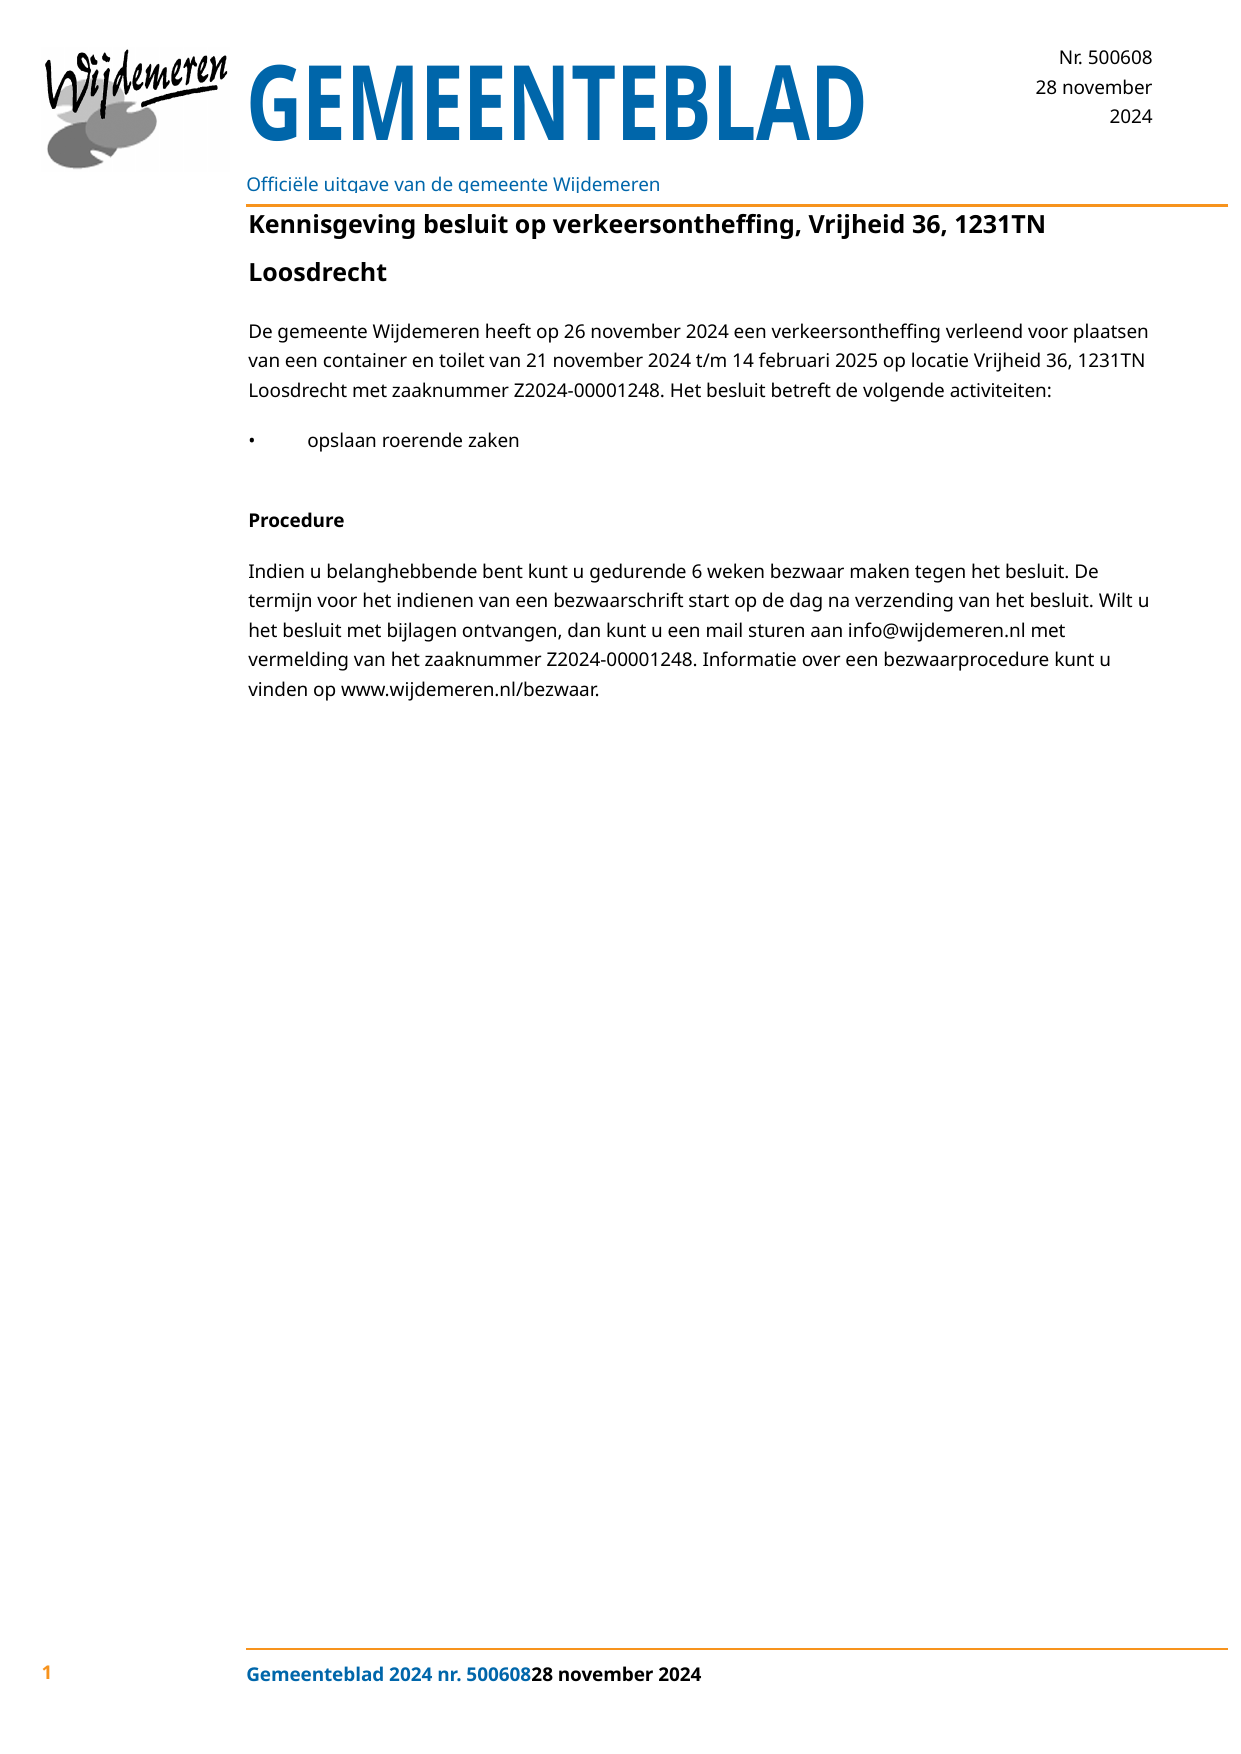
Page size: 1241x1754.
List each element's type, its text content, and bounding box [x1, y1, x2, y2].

text De gemeente Wijdemeren heeft op 26 november 2024 een verkeersontheffing verleend voor plaatsen van een container en toilet van 21 november 2024 t/m 14 februari 2025 op locatie Vrijheid 36, 1231TN Loosdrecht met zaaknummer Z2024-00001248. Het besluit betreft de volgende activiteiten: [248, 318, 1152, 403]
text Indien u belanghebbende bent kunt u gedurende 6 weken bezwaar maken tegen het besluit. De termijn voor het indienen van een bezwaarschrift start op de dag na verzending van het besluit. Wilt u het besluit met bijlagen ontvangen, dan kunt u een mail sturen aan info@wijdemeren.nl met vermelding van het zaaknummer Z2024-00001248. Informatie over een bezwaarprocedure kunt u vinden op www.wijdemeren.nl/bezwaar. [248, 558, 1152, 702]
picture [41, 47, 231, 172]
text Procedure [248, 507, 1152, 533]
list opslaan roerende zaken [248, 427, 1152, 453]
text Kennisgeving besluit op verkeersontheffing, Vrijheid 36, 1231TN Loosdrecht [248, 207, 1152, 288]
